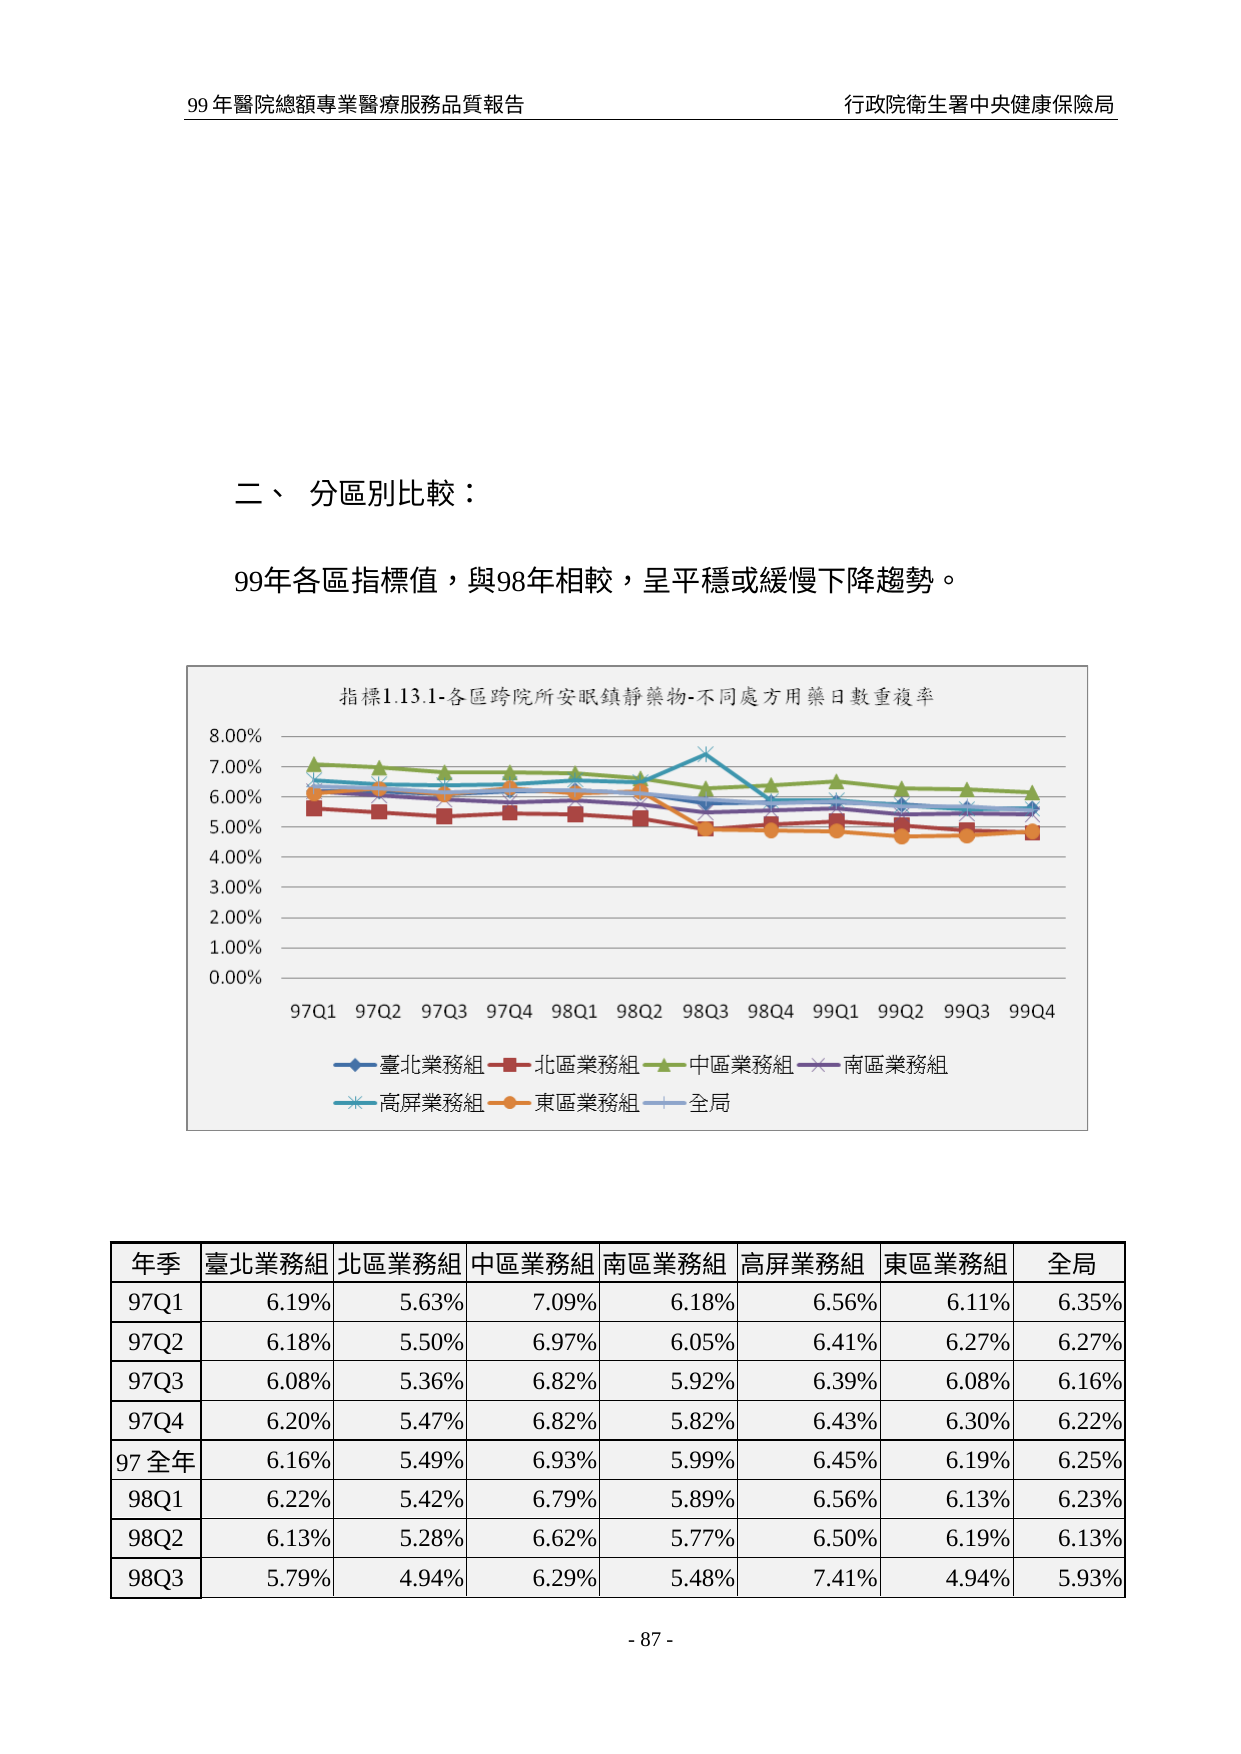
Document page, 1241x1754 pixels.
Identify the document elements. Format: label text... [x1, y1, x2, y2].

table_cell 5.42% [334, 1480, 466, 1517]
table_cell 97Q1 [112, 1283, 200, 1321]
table_cell 97Q3 [112, 1362, 200, 1400]
table_cell 6.25% [1014, 1441, 1124, 1479]
table_header 臺北業務組 [202, 1244, 333, 1281]
table_cell 6.93% [467, 1441, 599, 1479]
table_cell 5.82% [600, 1401, 737, 1439]
table_cell 6.56% [738, 1283, 880, 1321]
table_header 全局 [1014, 1244, 1124, 1281]
table_cell 5.79% [202, 1558, 334, 1597]
table_header 北區業務組 [334, 1244, 466, 1281]
table_cell 6.39% [738, 1361, 880, 1400]
table_cell 6.22% [1014, 1401, 1124, 1439]
table_cell 6.50% [738, 1519, 880, 1557]
table_cell 6.41% [738, 1322, 880, 1360]
table_cell 6.97% [467, 1322, 599, 1360]
table_cell 6.08% [881, 1361, 1013, 1400]
table_cell 98Q1 [112, 1480, 200, 1517]
table_cell 5.50% [334, 1322, 466, 1360]
table_header 東區業務組 [881, 1244, 1013, 1281]
table_cell 6.11% [881, 1283, 1013, 1321]
table_cell 5.77% [600, 1519, 737, 1557]
table_cell 6.19% [881, 1441, 1013, 1479]
table_cell 5.93% [1013, 1558, 1124, 1597]
table_header 南區業務組 [600, 1244, 737, 1281]
table_cell 6.16% [1014, 1361, 1124, 1400]
table_header 年季 [112, 1244, 200, 1281]
table_header 高屏業務組 [738, 1244, 880, 1281]
table_cell 6.19% [881, 1519, 1013, 1557]
table_cell 6.08% [202, 1361, 333, 1400]
table_cell 6.18% [202, 1322, 333, 1360]
table_cell 6.13% [1014, 1519, 1124, 1557]
table_cell 4.94% [880, 1558, 1013, 1597]
table_cell 6.27% [881, 1322, 1013, 1360]
table_cell 6.16% [202, 1441, 333, 1479]
table_cell 6.13% [202, 1519, 333, 1557]
table_cell 6.22% [202, 1480, 333, 1517]
table_cell 97Q2 [112, 1323, 200, 1360]
table_cell 7.09% [467, 1283, 599, 1321]
picture [185, 665, 1089, 1131]
table_cell 4.94% [334, 1558, 467, 1597]
table_cell 6.18% [600, 1283, 737, 1321]
table_cell 6.62% [467, 1519, 599, 1557]
table_cell 6.82% [467, 1401, 599, 1439]
table_cell 97Q4 [112, 1402, 200, 1439]
list 分區別比較： [234, 454, 1114, 529]
table_cell 5.89% [600, 1480, 737, 1517]
table_cell 6.56% [738, 1480, 880, 1517]
table_cell 6.45% [738, 1441, 880, 1479]
table_cell 98Q2 [112, 1520, 200, 1557]
table_cell 6.27% [1014, 1322, 1124, 1360]
table_cell 6.43% [738, 1401, 880, 1439]
table_cell 6.30% [881, 1401, 1013, 1439]
table_cell 98Q3 [112, 1559, 200, 1597]
table_cell 5.48% [600, 1558, 738, 1597]
table_cell 6.20% [202, 1401, 333, 1439]
table_cell 5.63% [334, 1283, 466, 1321]
text 99年各區指標值，與98年相較，呈平穩或緩慢下降趨勢。 [234, 541, 1114, 616]
table_header 中區業務組 [467, 1244, 599, 1281]
table_cell 6.82% [467, 1361, 599, 1400]
table_cell 6.35% [1014, 1283, 1124, 1321]
table_cell 6.23% [1014, 1480, 1124, 1517]
table_cell 5.99% [600, 1441, 737, 1479]
table_cell 7.41% [738, 1558, 880, 1597]
table_cell 6.19% [202, 1283, 333, 1321]
table_cell 5.92% [600, 1361, 737, 1400]
table_cell 6.79% [467, 1480, 599, 1517]
table_cell 5.47% [334, 1401, 466, 1439]
table_cell 5.28% [334, 1519, 466, 1557]
table_cell 97全年 [112, 1441, 200, 1479]
table_cell 5.49% [334, 1441, 466, 1479]
table_cell 5.36% [334, 1361, 466, 1400]
table_cell 6.13% [881, 1480, 1013, 1517]
table_cell 6.05% [600, 1322, 737, 1360]
table_cell 6.29% [467, 1558, 599, 1597]
